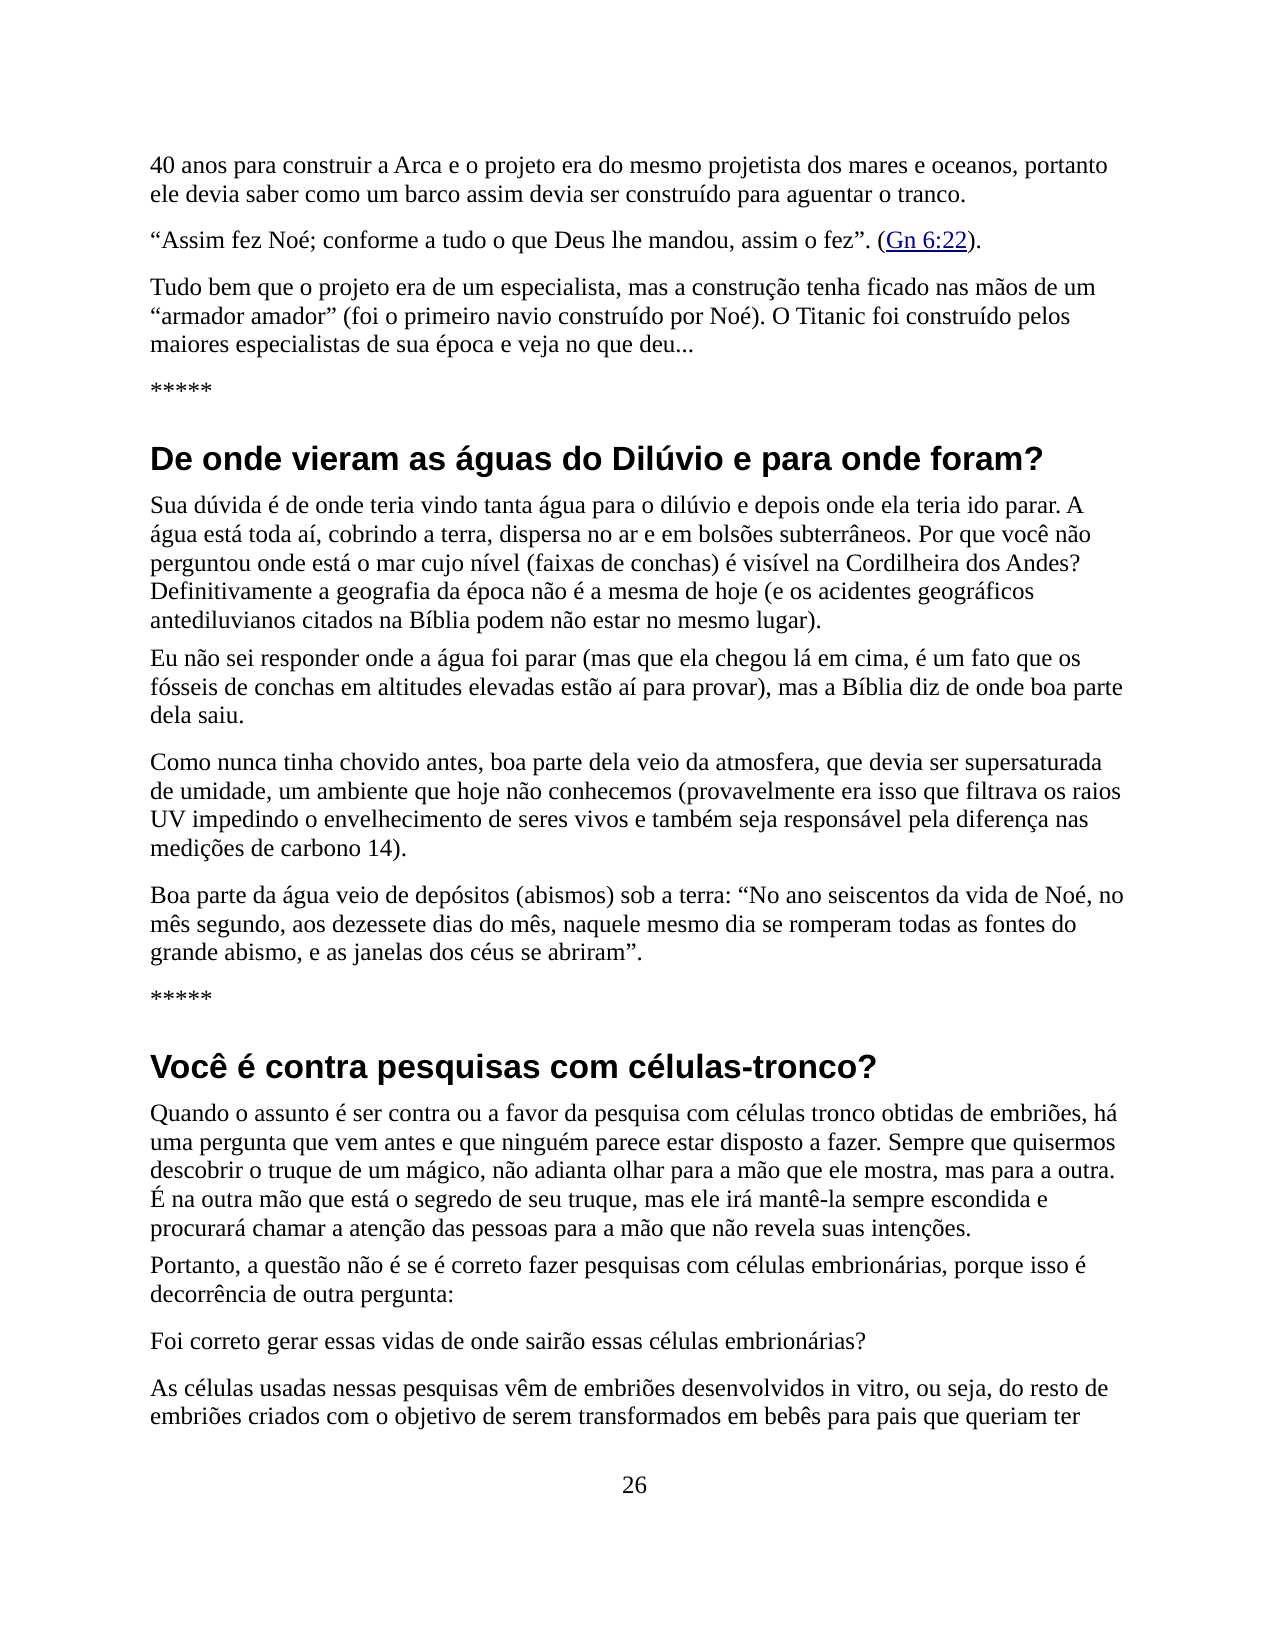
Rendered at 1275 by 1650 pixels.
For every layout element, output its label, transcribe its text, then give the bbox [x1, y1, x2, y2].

text Eu não sei responder onde a água foi parar (mas que ela chegou lá em cima, é um fato que os fósseis de conchas em altitudes elevadas estão aí para provar), mas a Bíblia diz de onde boa parte dela saiu. [150, 643, 1125, 729]
text Boa parte da água veio de depósitos (abismos) sob a terra: “No ano seiscentos da vida de Noé, no mês segundo, aos dezessete dias do mês, naquele mesmo dia se romperam todas as fontes do grande abismo, e as janelas dos céus se abriram”. [150, 880, 1125, 966]
text ***** [150, 376, 1125, 405]
text ***** [150, 984, 1125, 1013]
text Como nunca tinha chovido antes, boa parte dela veio da atmosfera, que devia ser supersaturada de umidade, um ambiente que hoje não conhecemos (provavelmente era isso que filtrava os raios UV impedindo o envelhecimento de seres vivos e também seja responsável pela diferença nas medições de carbono 14). [150, 747, 1125, 862]
text 40 anos para construir a Arca e o projeto era do mesmo projetista dos mares e oceanos, portanto ele devia saber como um barco assim devia ser construído para aguentar o tranco. [150, 150, 1125, 207]
subtitle De onde vieram as águas do Dilúvio e para onde foram? [150, 439, 1125, 478]
text As células usadas nessas pesquisas vêm de embriões desenvolvidos in vitro, ou seja, do resto de embriões criados com o objetivo de serem transformados em bebês para pais que queriam ter [150, 1373, 1125, 1430]
text Sua dúvida é de onde teria vindo tanta água para o dilúvio e depois onde ela teria ido parar. A água está toda aí, cobrindo a terra, dispersa no ar e em bolsões subterrâneos. Por que você não perguntou onde está o mar cujo nível (faixas de conchas) é visível na Cordilheira dos Andes? Definitivamente a geografia da época não é a mesma de hoje (e os acidentes geográficos antediluvianos citados na Bíblia podem não estar no mesmo lugar). [150, 490, 1125, 634]
text Foi correto gerar essas vidas de onde sairão essas células embrionárias? [150, 1326, 1125, 1355]
subtitle Você é contra pesquisas com células-tronco? [150, 1047, 1125, 1085]
text Quando o assunto é ser contra ou a favor da pesquisa com células tronco obtidas de embriões, há uma pergunta que vem antes e que ninguém parece estar disposto a fazer. Sempre que quisermos descobrir o truque de um mágico, não adianta olhar para a mão que ele mostra, mas para a outra. É na outra mão que está o segredo de seu truque, mas ele irá mantê-la sempre escondida e procurará chamar a atenção das pessoas para a mão que não revela suas intenções. [150, 1098, 1125, 1242]
text Portanto, a questão não é se é correto fazer pesquisas com células embrionárias, porque isso é decorrência de outra pergunta: [150, 1251, 1125, 1308]
text “Assim fez Noé; conforme a tudo o que Deus lhe mandou, assim o fez”. (Gn 6:22). [150, 225, 1125, 254]
text Tudo bem que o projeto era de um especialista, mas a construção tenha ficado nas mãos de um “armador amador” (foi o primeiro navio construído por Noé). O Titanic foi construído pelos maiores especialistas de sua época e veja no que deu... [150, 272, 1125, 358]
